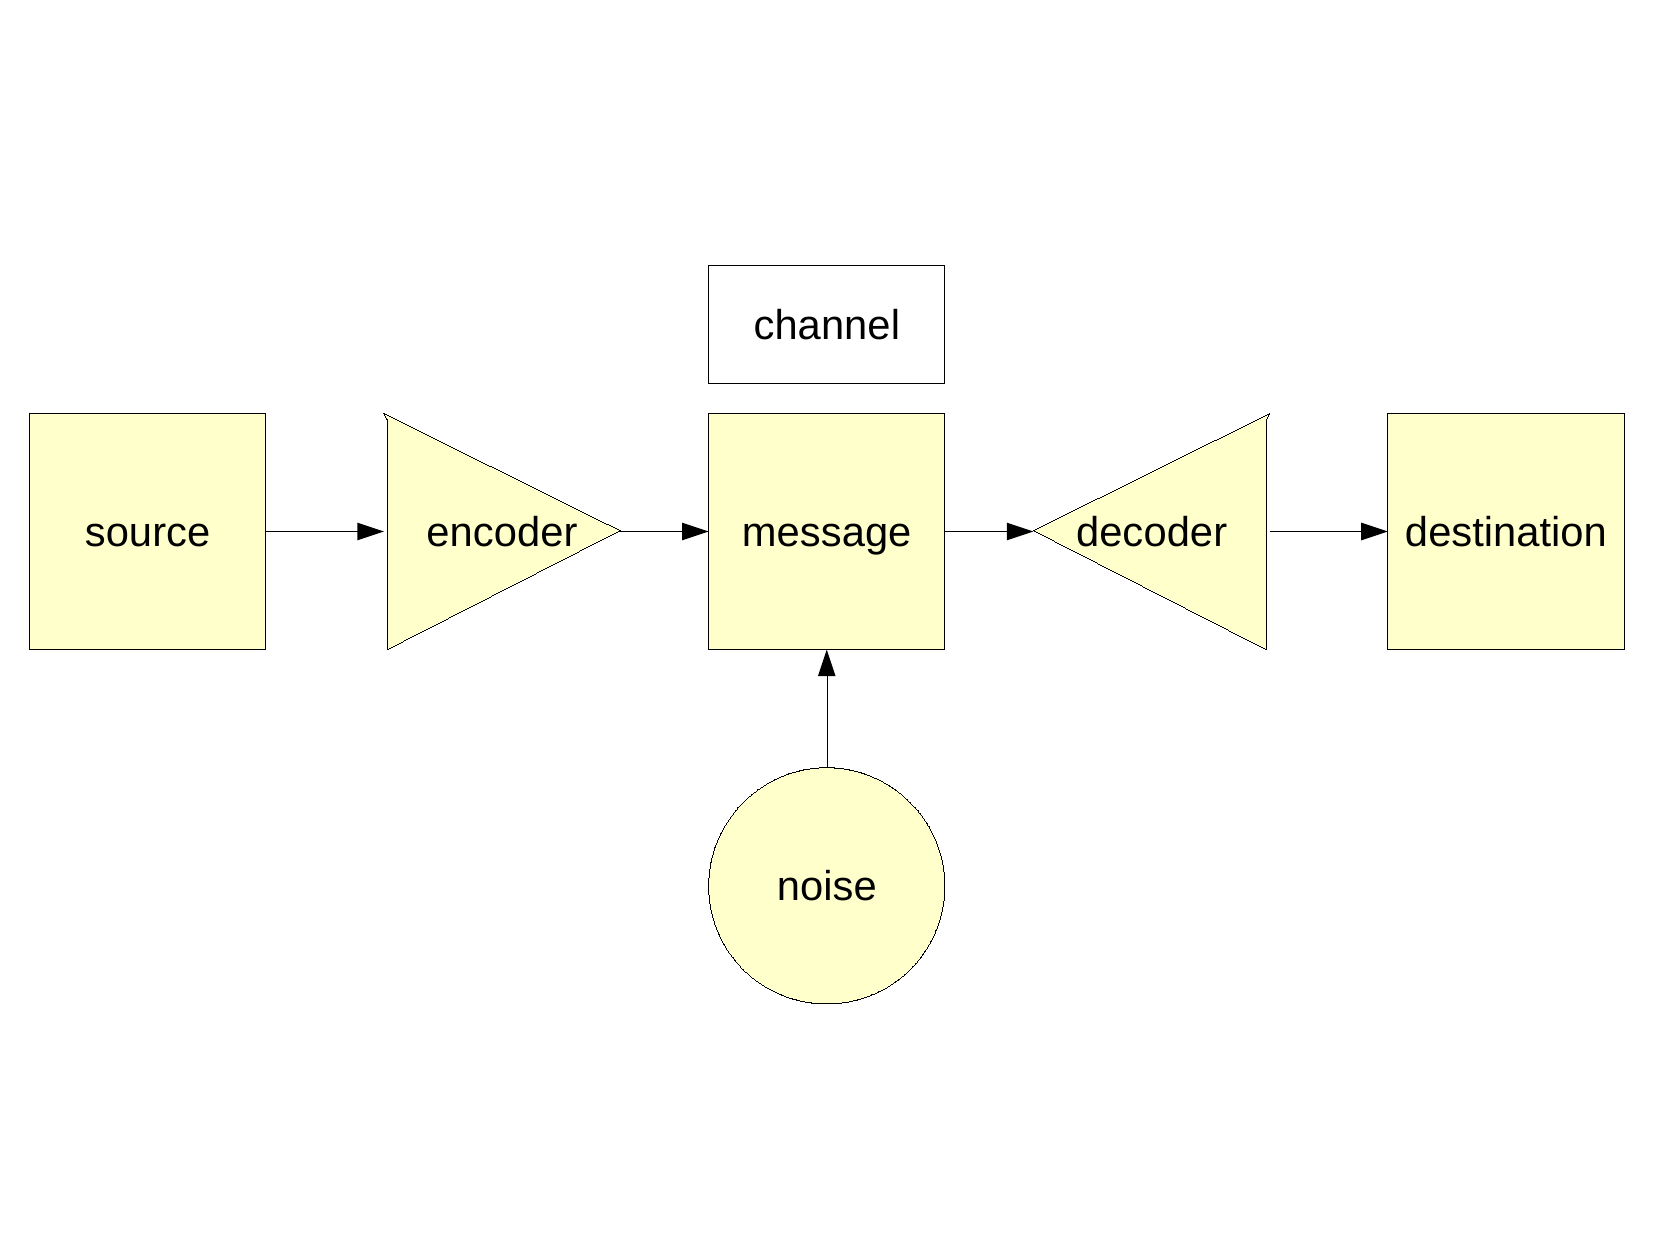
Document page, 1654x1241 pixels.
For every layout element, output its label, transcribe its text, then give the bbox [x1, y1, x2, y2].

text_box noise [708, 767, 945, 1004]
text_box source [29, 413, 266, 650]
text_box message [708, 413, 945, 650]
text_box decoder [1033, 413, 1270, 650]
text_box encoder [383, 413, 621, 650]
text_box channel [708, 265, 945, 384]
text_box destination [1387, 413, 1625, 650]
